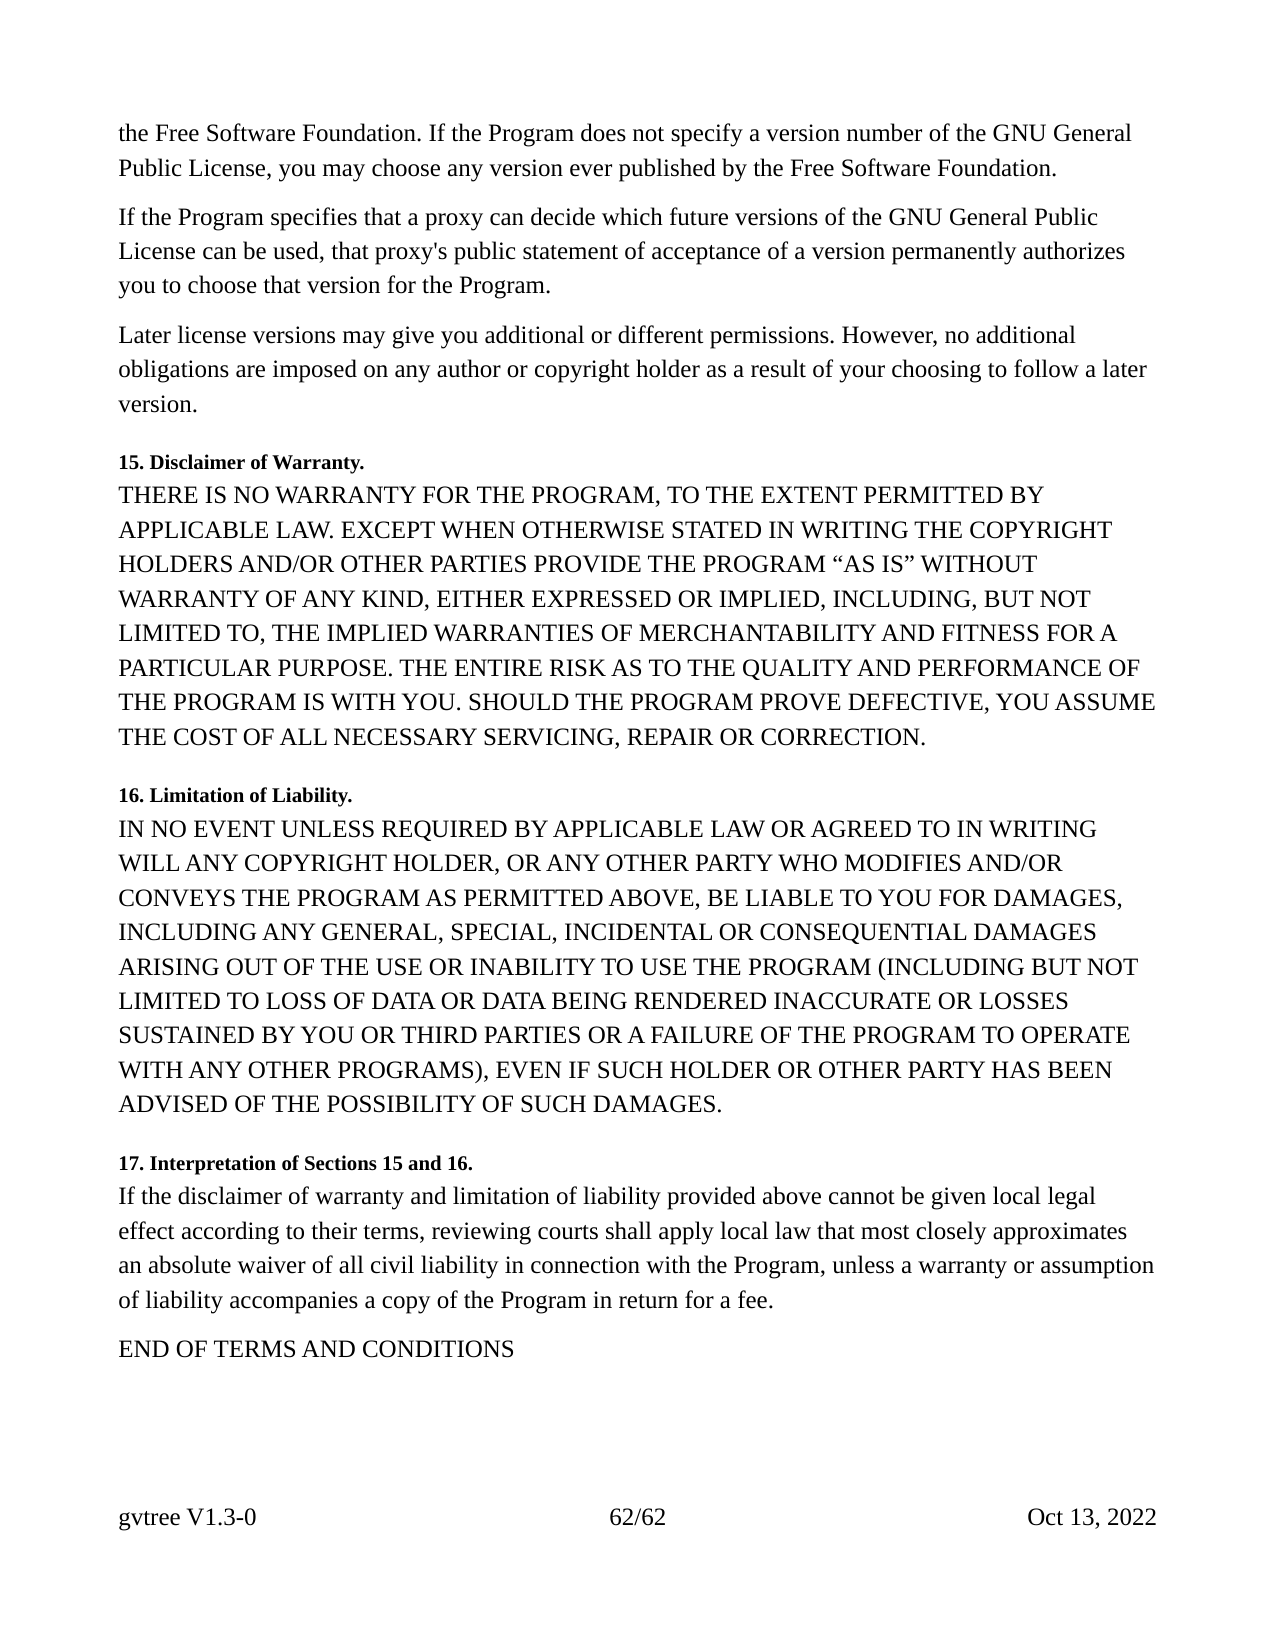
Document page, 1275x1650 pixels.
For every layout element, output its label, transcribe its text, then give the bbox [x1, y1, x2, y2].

subtitle 15. Disclaimer of Warranty. [118, 450, 1157, 474]
text the Free Software Foundation. If the Program does not specify a version number of the GNU General Public License, you may choose any version ever published by the Free Software Foundation. [118, 118, 1157, 181]
subtitle 16. Limitation of Liability. [118, 783, 1157, 807]
text Later license versions may give you additional or different permissions. However, no additional obligations are imposed on any author or copyright holder as a result of your choosing to follow a later version. [118, 320, 1157, 417]
text IN NO EVENT UNLESS REQUIRED BY APPLICABLE LAW OR AGREED TO IN WRITING WILL ANY COPYRIGHT HOLDER, OR ANY OTHER PARTY WHO MODIFIES AND/OR CONVEYS THE PROGRAM AS PERMITTED ABOVE, BE LIABLE TO YOU FOR DAMAGES, INCLUDING ANY GENERAL, SPECIAL, INCIDENTAL OR CONSEQUENTIAL DAMAGES ARISING OUT OF THE USE OR INABILITY TO USE THE PROGRAM (INCLUDING BUT NOT LIMITED TO LOSS OF DATA OR DATA BEING RENDERED INACCURATE OR LOSSES SUSTAINED BY YOU OR THIRD PARTIES OR A FAILURE OF THE PROGRAM TO OPERATE WITH ANY OTHER PROGRAMS), EVEN IF SUCH HOLDER OR OTHER PARTY HAS BEEN ADVISED OF THE POSSIBILITY OF SUCH DAMAGES. [118, 814, 1157, 1118]
text THERE IS NO WARRANTY FOR THE PROGRAM, TO THE EXTENT PERMITTED BY APPLICABLE LAW. EXCEPT WHEN OTHERWISE STATED IN WRITING THE COPYRIGHT HOLDERS AND/OR OTHER PARTIES PROVIDE THE PROGRAM “AS IS” WITHOUT WARRANTY OF ANY KIND, EITHER EXPRESSED OR IMPLIED, INCLUDING, BUT NOT LIMITED TO, THE IMPLIED WARRANTIES OF MERCHANTABILITY AND FITNESS FOR A PARTICULAR PURPOSE. THE ENTIRE RISK AS TO THE QUALITY AND PERFORMANCE OF THE PROGRAM IS WITH YOU. SHOULD THE PROGRAM PROVE DEFECTIVE, YOU ASSUME THE COST OF ALL NECESSARY SERVICING, REPAIR OR CORRECTION. [118, 481, 1157, 751]
text If the disclaimer of warranty and limitation of liability provided above cannot be given local legal effect according to their terms, reviewing courts shall apply local law that most closely approximates an absolute waiver of all civil liability in connection with the Program, unless a warranty or assumption of liability accompanies a copy of the Program in return for a fee. [118, 1181, 1157, 1314]
subtitle 17. Interpretation of Sections 15 and 16. [118, 1151, 1157, 1175]
text If the Program specifies that a proxy can decide which future versions of the GNU General Public License can be used, that proxy's public statement of acceptance of a version permanently authorizes you to choose that version for the Program. [118, 202, 1157, 299]
text END OF TERMS AND CONDITIONS [118, 1334, 1157, 1363]
